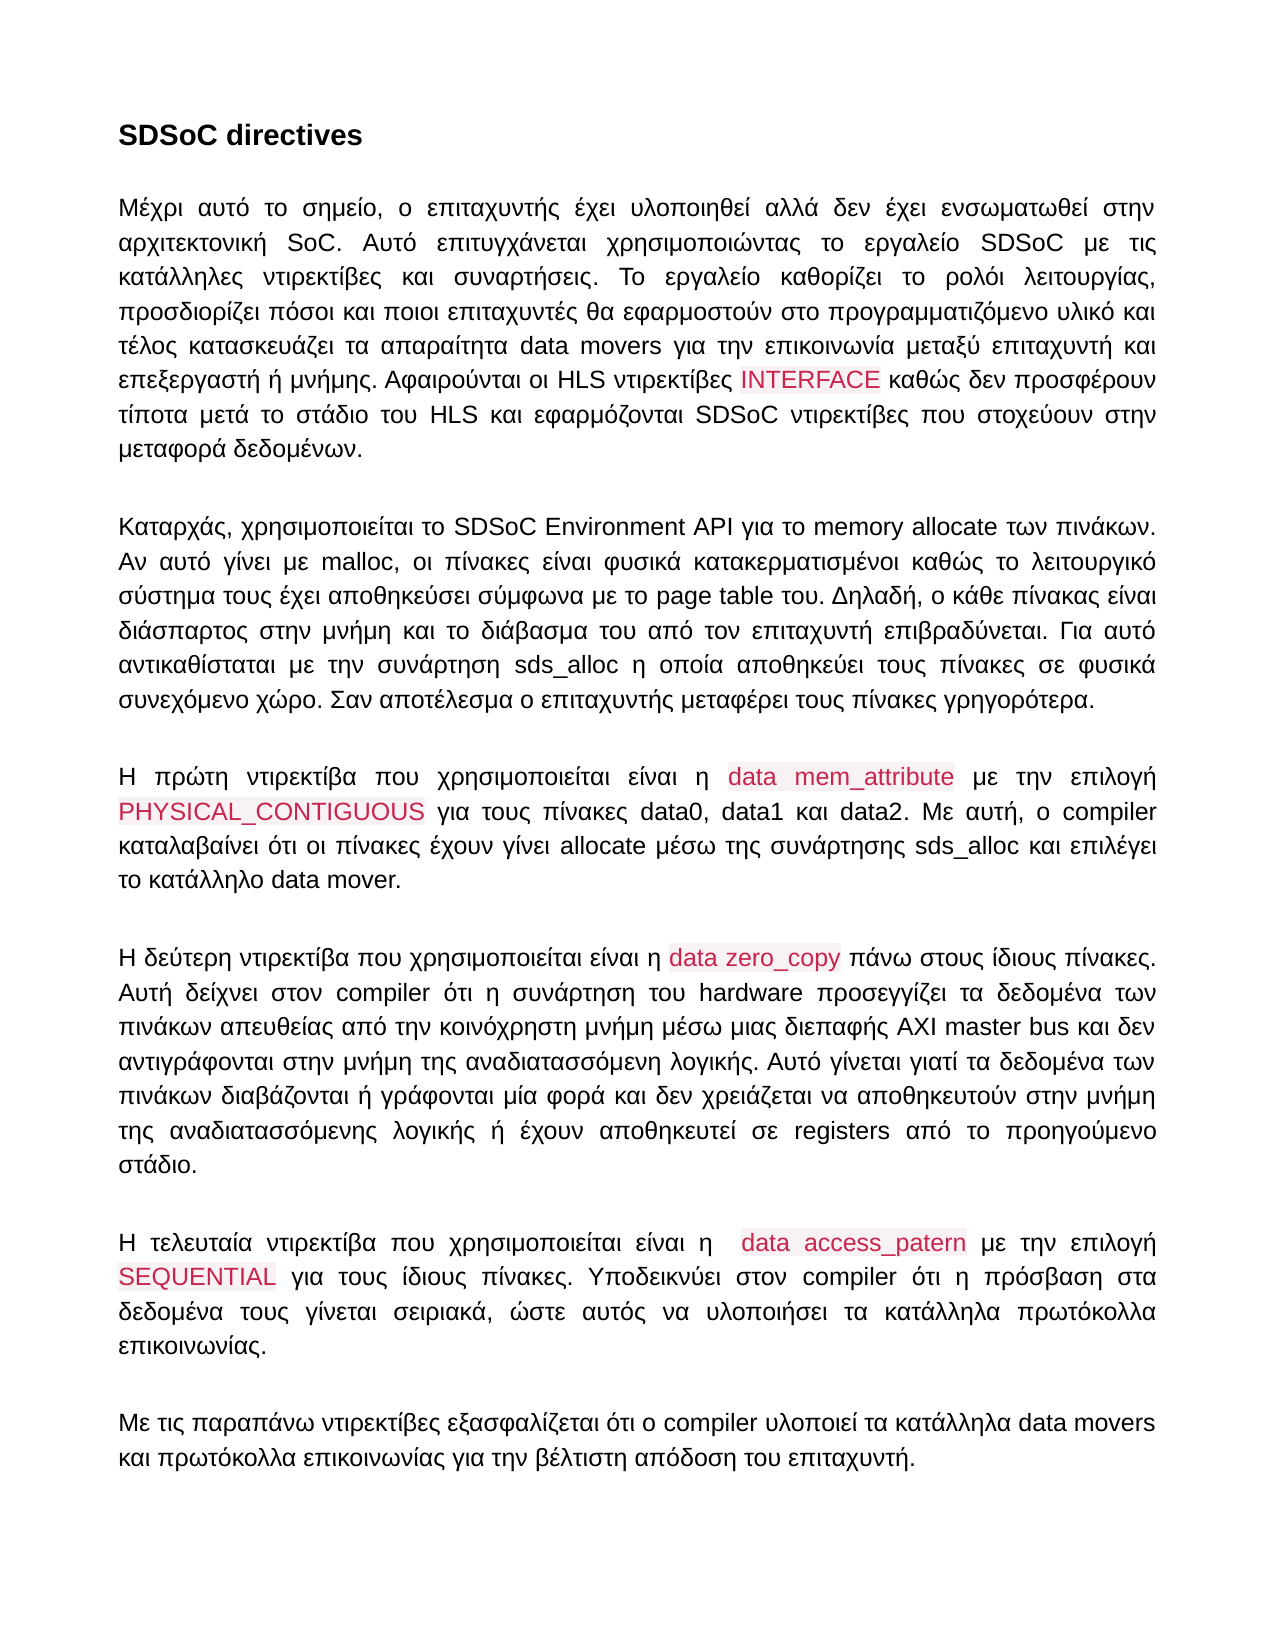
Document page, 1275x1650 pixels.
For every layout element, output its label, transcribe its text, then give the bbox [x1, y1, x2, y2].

subtitle SDSοC directives [118, 118, 1157, 152]
text Καταρχάς, χρησιμοποιείται το SDSoC Environment API για το memory allocate των πινάκων. Αν αυτό γίνει με malloc, οι πίνακες είναι φυσικά κατακερματισμένοι καθώς το λειτουργικό σύστημα τους έχει αποθηκεύσει σύμφωνα με το page table του. Δηλαδή, ο κάθε πίνακας είναι διάσπαρτος στην μνήμη και το διάβασμα του από τον επιταχυντή επιβραδύνεται. Για αυτό αντικαθίσταται με την συνάρτηση sds_alloc η οποία αποθηκεύει τους πίνακες σε φυσικά συνεχόμενο χώρο. Σαν αποτέλεσμα ο επιταχυντής μεταφέρει τους πίνακες γρηγορότερα. [118, 512, 1157, 713]
text Με τις παραπάνω ντιρεκτίβες εξασφαλίζεται ότι ο compiler υλοποιεί τα κατάλληλα data movers και πρωτόκολλα επικοινωνίας για την βέλτιστη απόδοση του επιταχυντή. [118, 1408, 1157, 1472]
text Η τελευταία ντιρεκτίβα που χρησιμοποιείται είναι η data access_patern με την επιλογή SEQUENTIAL για τους ίδιους πίνακες. Υποδεικνύει στον compiler ότι η πρόσβαση στα δεδομένα τους γίνεται σειριακά, ώστε αυτός να υλοποιήσει τα κατάλληλα πρωτόκολλα επικοινωνίας. [118, 1228, 1157, 1360]
text Μέχρι αυτό το σημείο, ο επιταχυντής έχει υλοποιηθεί αλλά δεν έχει ενσωματωθεί στην αρχιτεκτονική SoC. Αυτό επιτυγχάνεται χρησιμοποιώντας το εργαλείο SDSoC με τις κατάλληλες ντιρεκτίβες και συναρτήσεις. Το εργαλείο καθορίζει το ρολόι λειτουργίας, προσδιορίζει πόσοι και ποιοι επιταχυντές θα εφαρμοστούν στο προγραμματιζόμενο υλικό και τέλος κατασκευάζει τα απαραίτητα data movers για την επικοινωνία μεταξύ επιταχυντή και επεξεργαστή ή μνήμης. Αφαιρούνται οι HLS ντιρεκτίβες INTERFACE καθώς δεν προσφέρουν τίποτα μετά το στάδιο του HLS και εφαρμόζονται SDSoC ντιρεκτίβες που στοχεύουν στην μεταφορά δεδομένων. [118, 193, 1157, 463]
text Η δεύτερη ντιρεκτίβα που χρησιμοποιείται είναι η data zero_copy πάνω στους ίδιους πίνακες. Αυτή δείχνει στον compiler ότι η συνάρτηση του hardware προσεγγίζει τα δεδομένα των πινάκων απευθείας από την κοινόχρηστη μνήμη μέσω μιας διεπαφής AXI master bus και δεν αντιγράφονται στην μνήμη της αναδιατασσόμενη λογικής. Αυτό γίνεται γιατί τα δεδομένα των πινάκων διαβάζονται ή γράφονται μία φορά και δεν χρειάζεται να αποθηκευτούν στην μνήμη της αναδιατασσόμενης λογικής ή έχουν αποθηκευτεί σε registers από το προηγούμενο στάδιο. [118, 943, 1157, 1179]
text Η πρώτη ντιρεκτίβα που χρησιμοποιείται είναι η data mem_attribute με την επιλογή PHYSICAL_CONTIGUOUS για τους πίνακες data0, data1 και data2. Με αυτή, ο compiler καταλαβαίνει ότι οι πίνακες έχουν γίνει allocate μέσω της συνάρτησης sds_alloc και επιλέγει το κατάλληλο data mover. [118, 762, 1157, 894]
